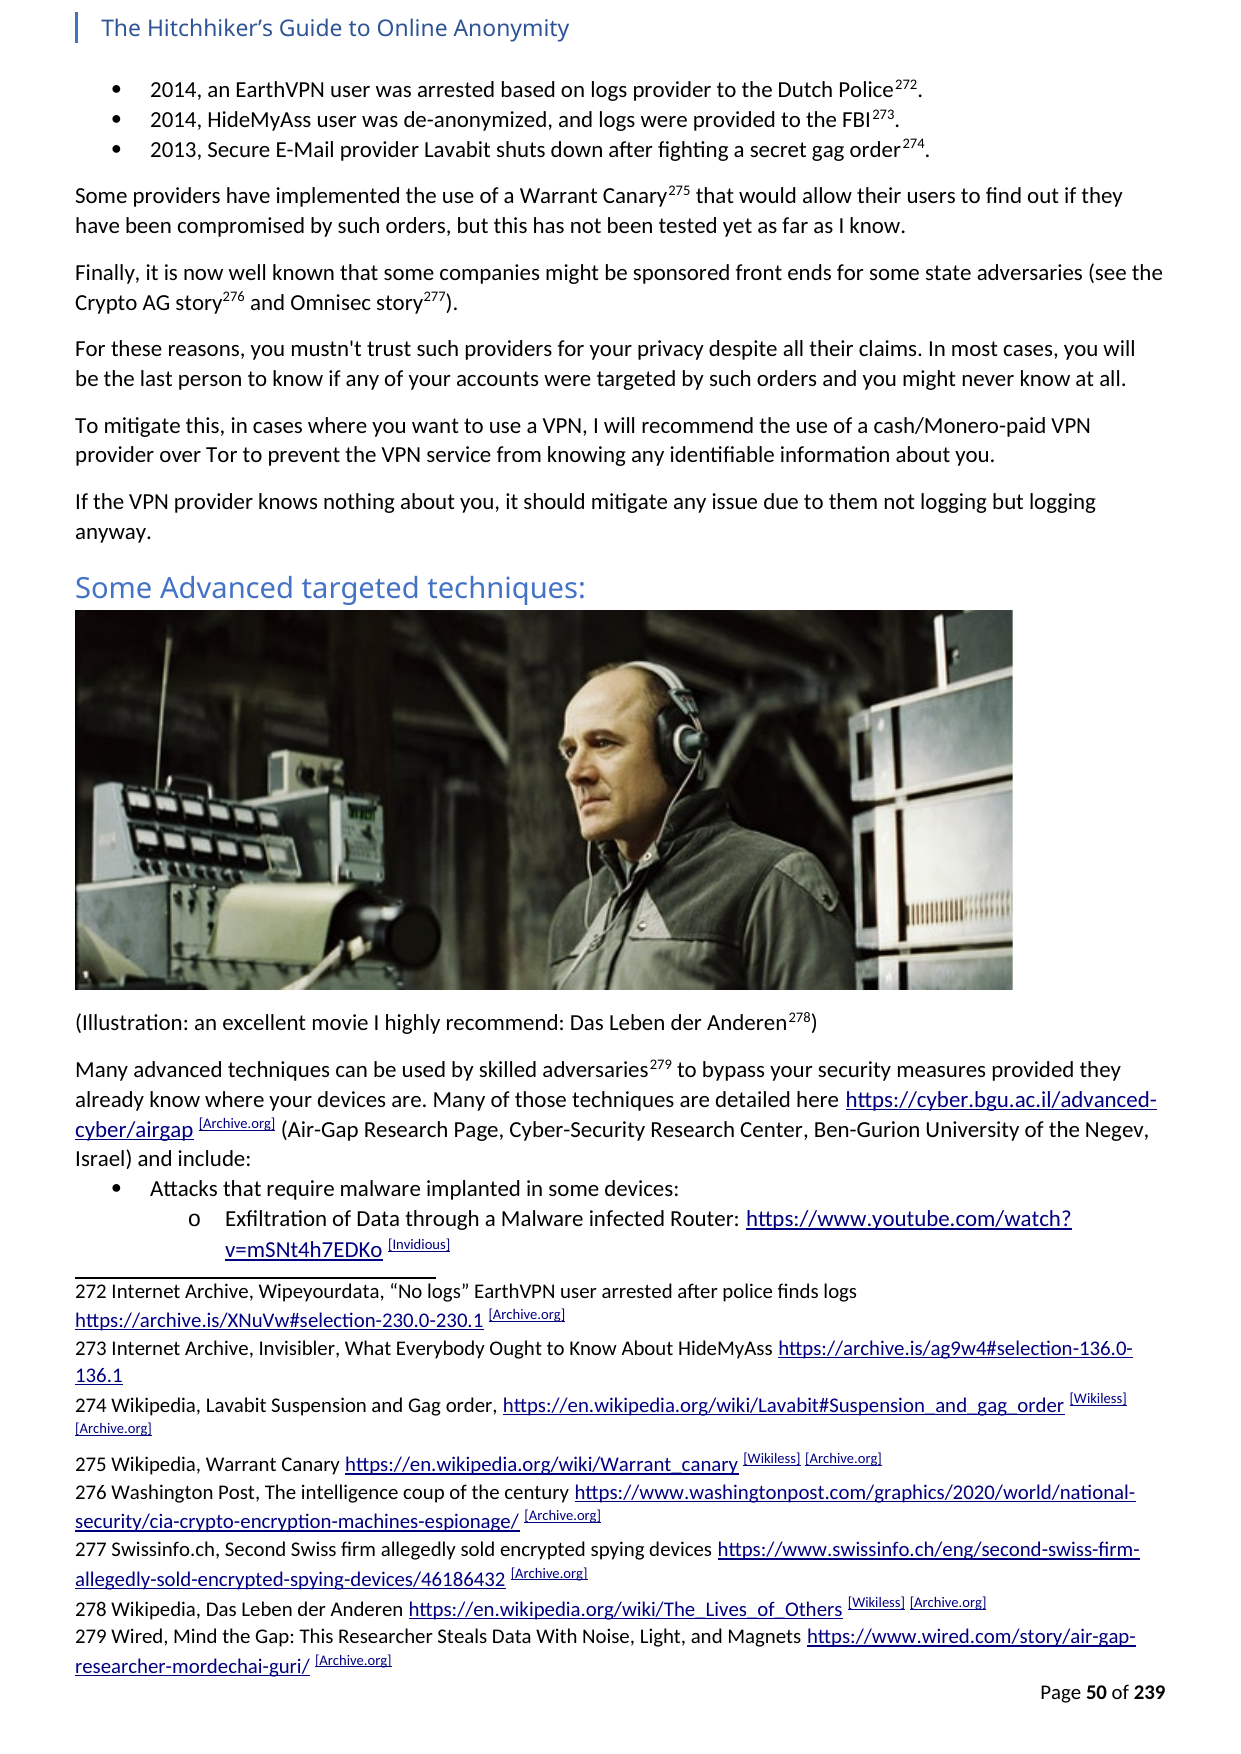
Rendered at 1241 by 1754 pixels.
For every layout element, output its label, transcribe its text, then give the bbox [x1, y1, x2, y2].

list 2014, an EarthVPN user was arrested based on logs provider to the Dutch Police. [112, 75, 1165, 103]
list Attacks that require malware implanted in some devices: [112, 1174, 1165, 1202]
text Many advanced techniques can be used by skilled adversaries to bypass your security measures provided they already know where your devices are. Many of those techniques are detailed here https://cyber.bgu.ac.il/advanced-cyber/airgap [Archive.org] (Air-Gap Research Page, Cyber-Security Research Center, Ben-Gurion University of the Negev, Israel) and include: [75, 1055, 1165, 1173]
text Wikipedia, Das Leben der Anderen https://en.wikipedia.org/wiki/The_Lives_of_Others [Wikiless] [Archive.org] [75, 1594, 1165, 1622]
list Internet Archive, Invisibler, What Everybody Ought to Know About HideMyAss https://archive.is/ag9w4#selection-136.0-136.1 [75, 1335, 1165, 1388]
list Exfiltration of Data through a Malware infected Router: https://www.youtube.com/watch?v=mSNt4h7EDKo [Invidious] [187, 1204, 1165, 1263]
text To mitigate this, in cases where you want to use a VPN, I will recommend the use of a cash/Monero-paid VPN provider over Tor to prevent the VPN service from knowing any identifiable information about you. [75, 411, 1165, 469]
text Swissinfo.ch, Second Swiss firm allegedly sold encrypted spying devices https://www.swissinfo.ch/eng/second-swiss-firm-allegedly-sold-encrypted-spying-devices/46186432 [Archive.org] [75, 1537, 1165, 1592]
text Finally, it is now well known that some companies might be sponsored front ends for some state adversaries (see the Crypto AG story and Omnisec story). [75, 258, 1165, 316]
text Wired, Mind the Gap: This Researcher Steals Data With Noise, Light, and Magnets https://www.wired.com/story/air-gap-researcher-mordechai-guri/ [Archive.org] [75, 1624, 1165, 1679]
list 2014, HideMyAss user was de-anonymized, and logs were provided to the FBI. [112, 105, 1165, 133]
text (Illustration: an excellent movie I highly recommend: Das Leben der Anderen) [75, 1008, 1165, 1036]
list Wikipedia, Lavabit Suspension and Gag order, https://en.wikipedia.org/wiki/Lavabit#Suspension_and_gag_order [Wikiless] [Archive.org] [75, 1390, 1165, 1448]
text For these reasons, you mustn't trust such providers for your privacy despite all their claims. In most cases, you will be the last person to know if any of your accounts were targeted by such orders and you might never know at all. [75, 334, 1165, 392]
subtitle Some Advanced targeted techniques: [75, 568, 1165, 607]
text Washington Post, The intelligence coup of the century https://www.washingtonpost.com/graphics/2020/world/national-security/cia-crypto-encryption-machines-espionage/ [Archive.org] [75, 1479, 1165, 1535]
text Some providers have implemented the use of a Warrant Canary that would allow their users to find out if they have been compromised by such orders, but this has not been tested yet as far as I know. [75, 181, 1165, 239]
picture [75, 610, 1013, 990]
list Internet Archive, Wipeyourdata, “No logs” EarthVPN user arrested after police finds logs https://archive.is/XNuVw#selection-230.0-230.1 [Archive.org] [75, 1278, 1165, 1333]
list 2013, Secure E-Mail provider Lavabit shuts down after fighting a secret gag order. [112, 135, 1165, 163]
text Wikipedia, Warrant Canary https://en.wikipedia.org/wiki/Warrant_canary [Wikiless] [Archive.org] [75, 1449, 1165, 1477]
text If the VPN provider knows nothing about you, it should mitigate any issue due to them not logging but logging anyway. [75, 487, 1165, 545]
